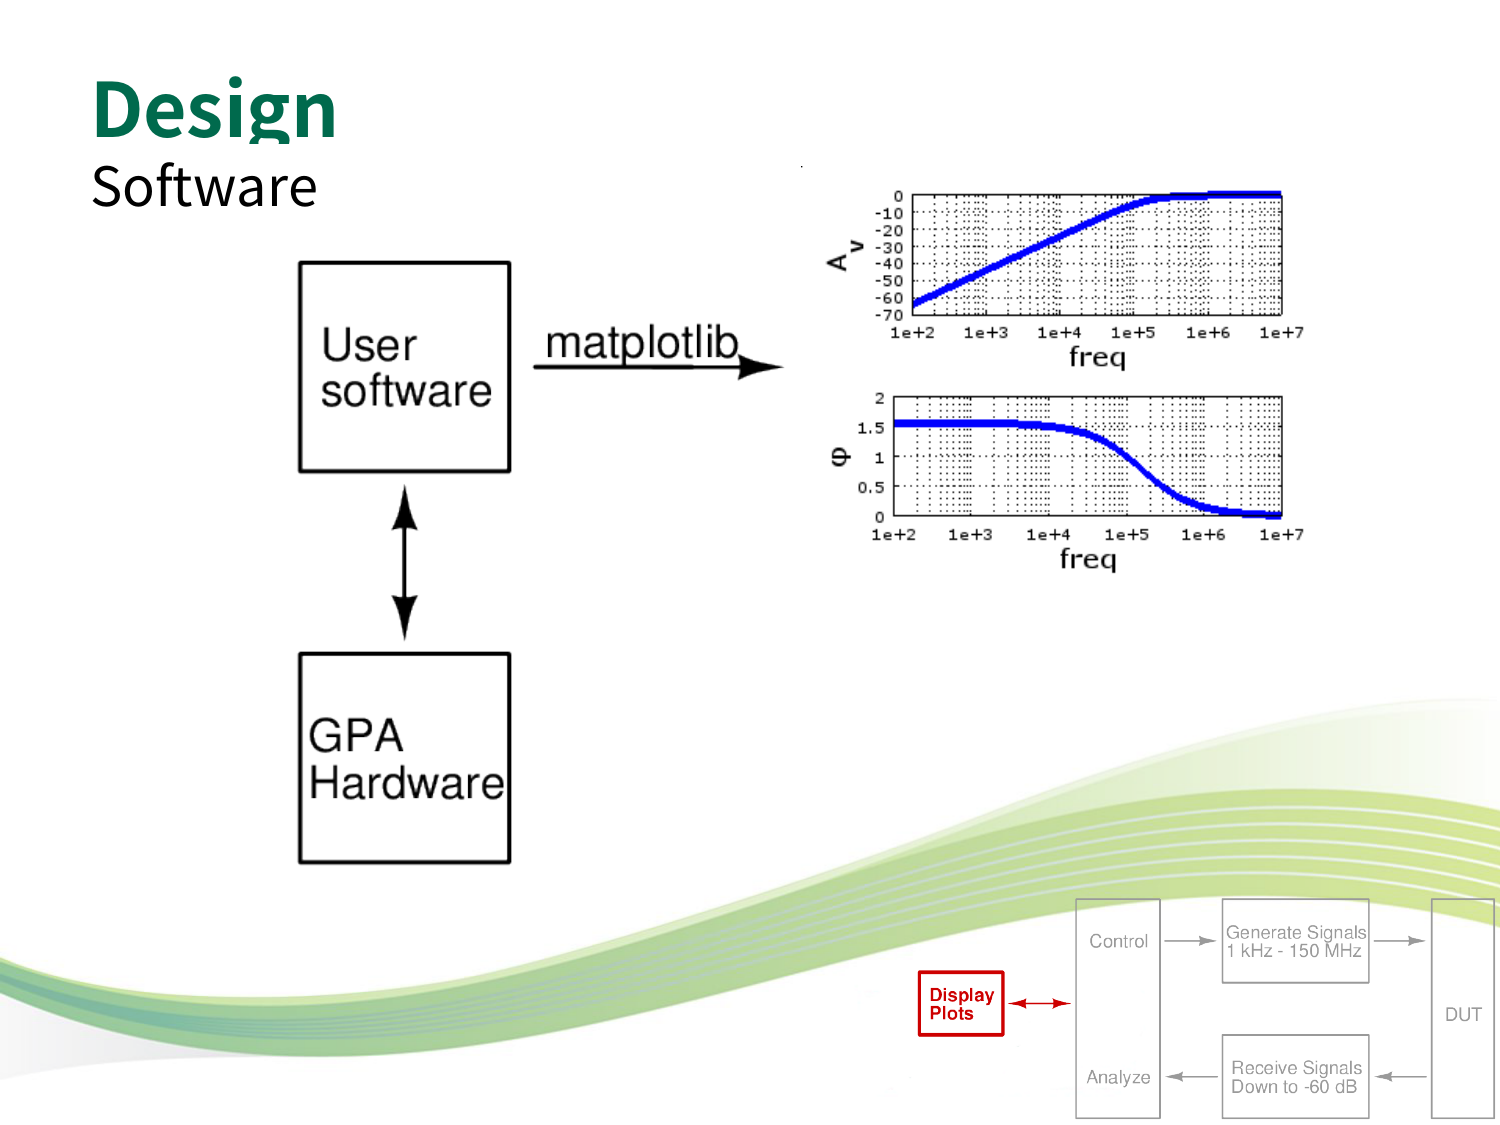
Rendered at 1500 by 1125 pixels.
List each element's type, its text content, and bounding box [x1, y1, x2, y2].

picture [0, 0, 1500, 1125]
title Design Software [75, 45, 1426, 233]
